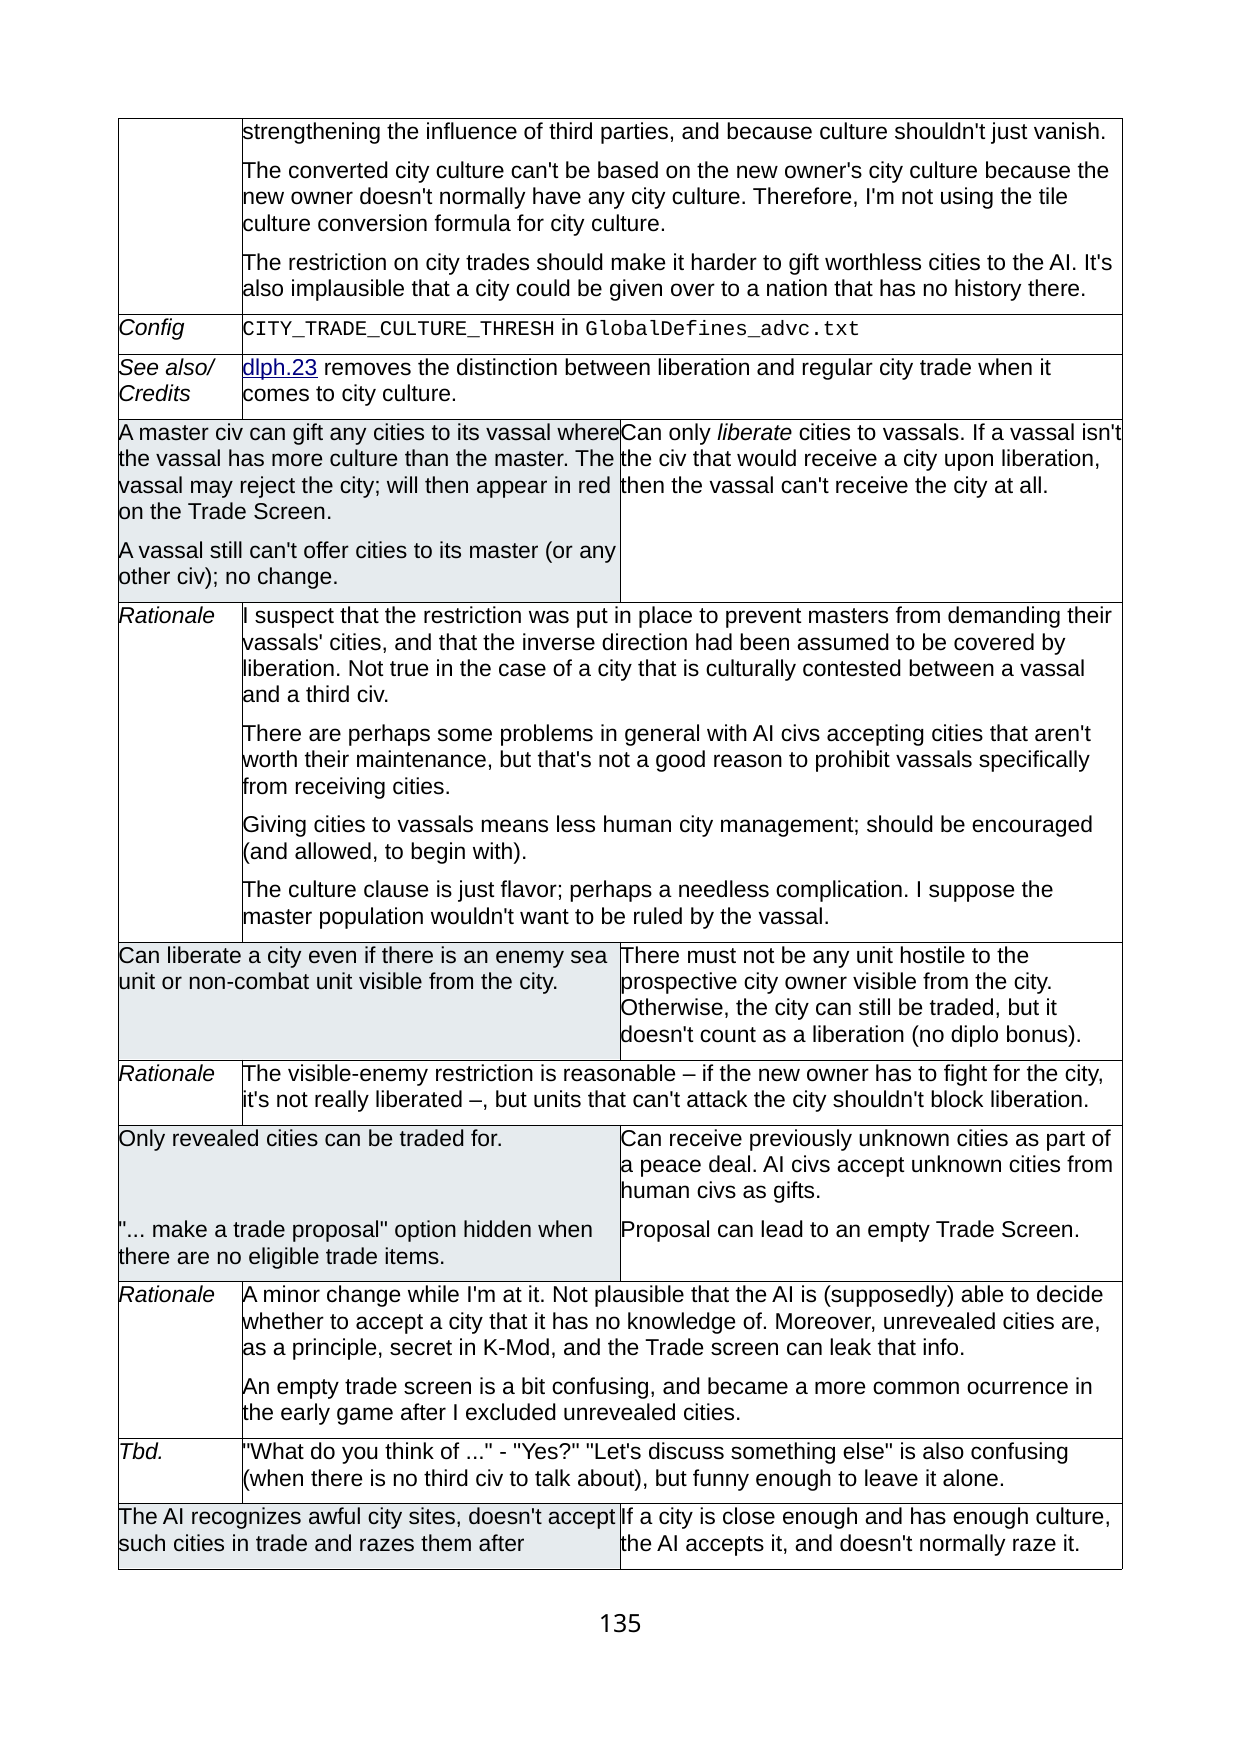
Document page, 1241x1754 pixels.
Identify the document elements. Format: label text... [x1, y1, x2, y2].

table_cell There must not be any unit hostile to the prospective city owner visible from the city. Otherwise, the city can still be traded, but it doesn't count as a liberation (no diplo bonus). [621, 943, 1122, 1059]
table_cell Only revealed cities can be traded for. "... make a trade proposal" option hidden when there are no eligible trade items. [119, 1126, 620, 1281]
table_cell Can liberate a city even if there is an enemy sea unit or non-combat unit visible from the city. [119, 943, 620, 1059]
table_cell Rationale [119, 1061, 242, 1125]
table_cell Config [119, 315, 242, 354]
table_cell Can receive previously unknown cities as part of a peace deal. AI civs accept unknown cities from human civs as gifts. Proposal can lead to an empty Trade Screen. [621, 1126, 1122, 1281]
table_cell [119, 119, 242, 313]
table_cell "What do you think of ..." - "Yes?" "Let's discuss something else" is also confusing (when there is no third civ to talk about), but funny enough to leave it alone. [243, 1439, 1122, 1503]
table_cell If a city is close enough and has enough culture, the AI accepts it, and doesn't normally raze it. [621, 1504, 1122, 1568]
table_cell The visible-enemy restriction is reasonable – if the new owner has to fight for the city, it's not really liberated –, but units that can't attack the city shouldn't block liberation. [243, 1061, 1122, 1125]
table_cell strengthening the influence of third parties, and because culture shouldn't just vanish. The converted city culture can't be based on the new owner's city culture because the new owner doesn't normally have any city culture. Therefore, I'm not using the tile culture conversion formula for city culture. The restriction on city trades should make it harder to gift worthless cities to the AI. It's also implausible that a city could be given over to a nation that has no history there. [243, 119, 1122, 313]
table_cell Tbd. [119, 1439, 242, 1503]
table_cell Rationale [119, 1282, 242, 1438]
table_cell dlph.23 removes the distinction between liberation and regular city trade when it comes to city culture. [243, 355, 1122, 419]
table_cell I suspect that the restriction was put in place to prevent masters from demanding their vassals' cities, and that the inverse direction had been assumed to be covered by liberation. Not true in the case of a city that is culturally contested between a vassal and a third civ. There are perhaps some problems in general with AI civs accepting cities that aren't worth their maintenance, but that's not a good reason to prohibit vassals specifically from receiving cities. Giving cities to vassals means less human city management; should be encouraged (and allowed, to begin with). The culture clause is just flavor; perhaps a needless complication. I suppose the master population wouldn't want to be ruled by the vassal. [243, 603, 1122, 942]
table_cell A master civ can gift any cities to its vassal where the vassal has more culture than the master. The vassal may reject the city; will then appear in red on the Trade Screen. A vassal still can't offer cities to its master (or any other civ); no change. [119, 420, 620, 602]
table_cell Rationale [119, 603, 242, 942]
table_cell CITY_TRADE_CULTURE_THRESH in GlobalDefines_advc.txt [243, 315, 1122, 354]
table_cell The AI recognizes awful city sites, doesn't accept such cities in trade and razes them after [119, 1504, 620, 1568]
table_cell See also/ Credits [119, 355, 242, 419]
table_cell Can only liberate cities to vassals. If a vassal isn't the civ that would receive a city upon liberation, then the vassal can't receive the city at all. [621, 420, 1122, 602]
table_cell A minor change while I'm at it. Not plausible that the AI is (supposedly) able to decide whether to accept a city that it has no knowledge of. Moreover, unrevealed cities are, as a principle, secret in K-Mod, and the Trade screen can leak that info. An empty trade screen is a bit confusing, and became a more common ocurrence in the early game after I excluded unrevealed cities. [243, 1282, 1122, 1438]
